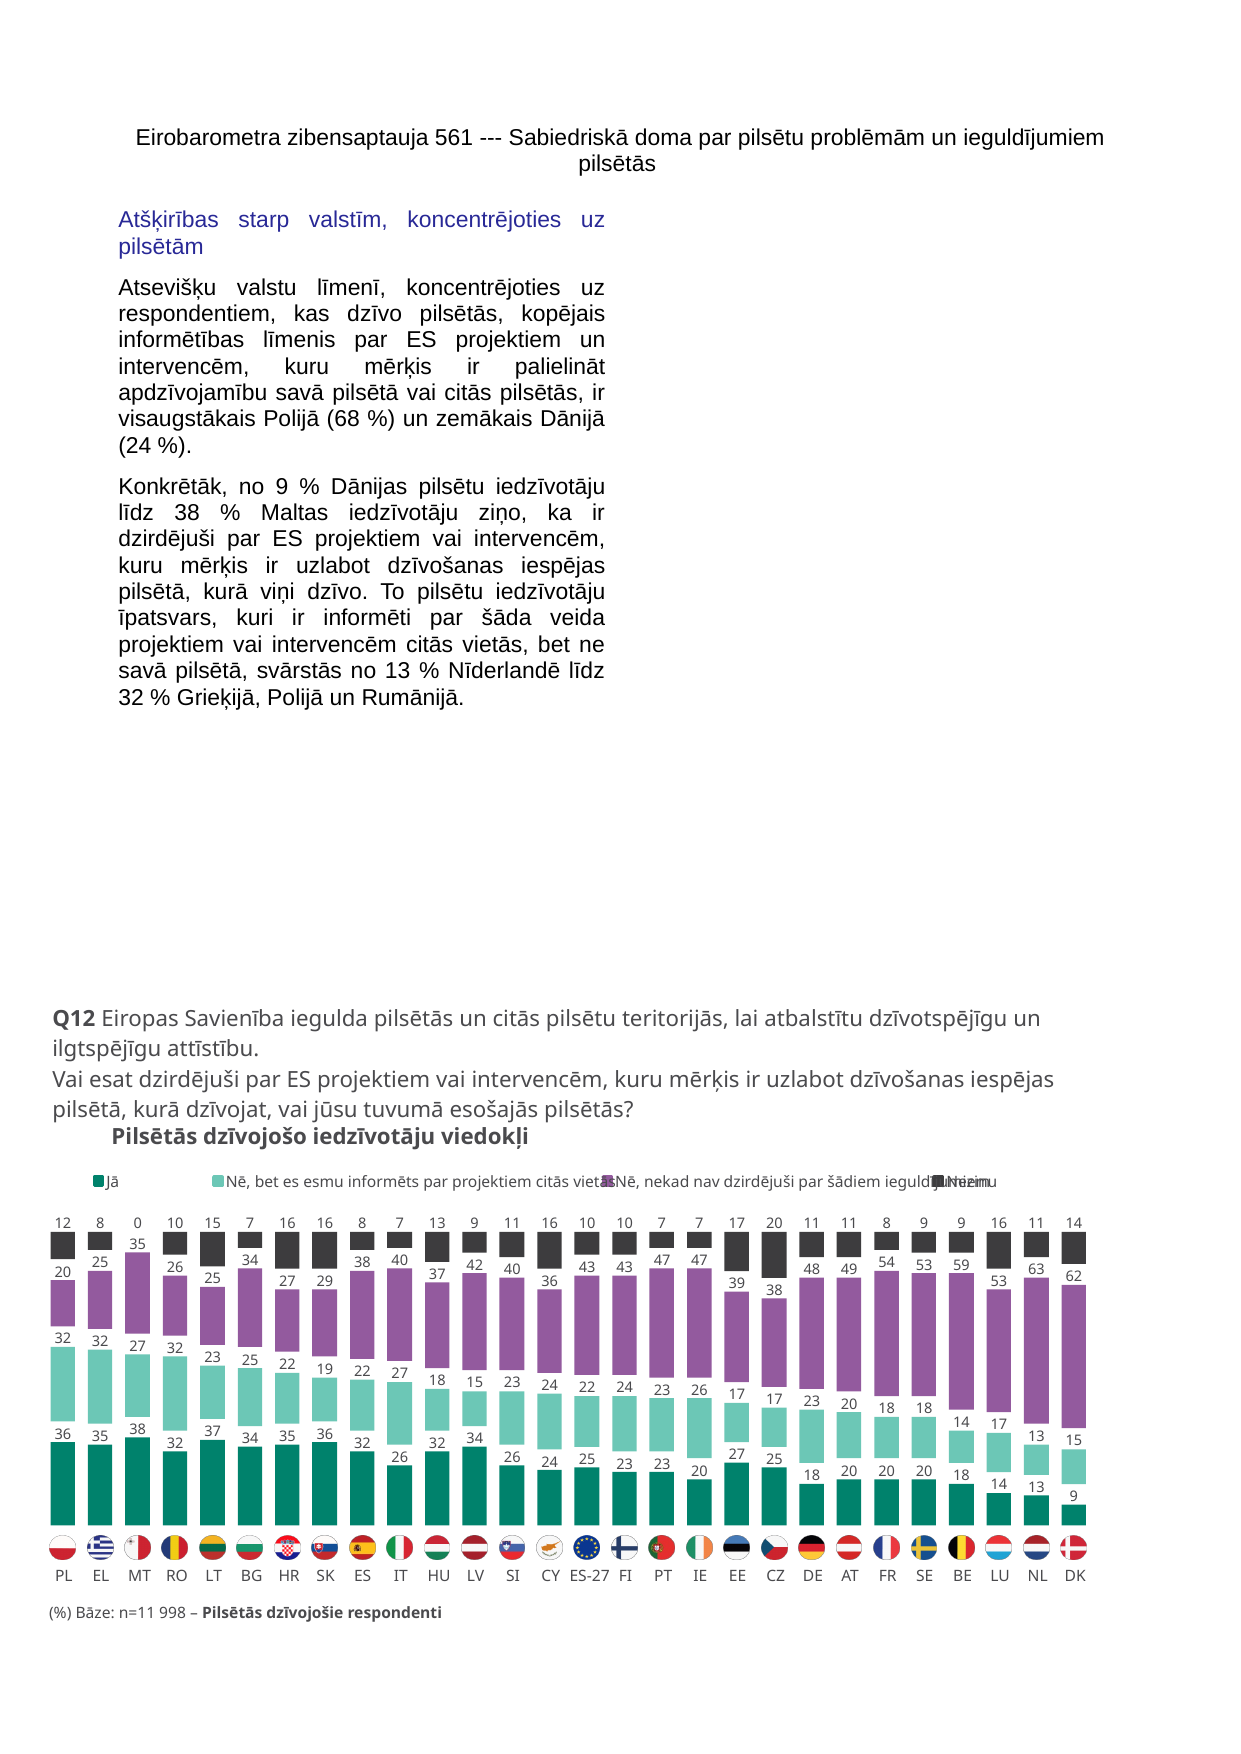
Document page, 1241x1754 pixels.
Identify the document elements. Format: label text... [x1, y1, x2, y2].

picture [386, 1535, 413, 1560]
picture [686, 1535, 713, 1560]
text Konkrētāk, no 9 % Dānijas pilsētu iedzīvotāju līdz 38 % Maltas iedzīvotāju ziņo, ka ir dzirdējuši par ES projektiem vai intervencēm, kuru mērķis ir uzlabot dzīvošanas iespējas pilsētā, kurā viņi dzīvo. To pilsētu iedzīvotāju īpatsvars, kuri ir informēti par šāda veida projektiem vai intervencēm citās vietās, bet ne savā pilsētā, svārstās no 13 % Nīderlandē līdz 32 % Grieķijā, Polijā un Rumānijā. [118, 473, 605, 710]
picture [1023, 1535, 1050, 1560]
picture [87, 1535, 114, 1560]
picture [124, 1535, 151, 1560]
picture [274, 1535, 301, 1560]
text Atšķirības starp valstīm, koncentrējoties uz pilsētām [118, 206, 605, 259]
picture [948, 1535, 975, 1560]
picture [49, 1535, 76, 1560]
picture [648, 1535, 675, 1560]
picture [873, 1535, 900, 1560]
picture [573, 1535, 600, 1560]
picture [761, 1535, 788, 1560]
picture [1060, 1535, 1087, 1560]
picture [199, 1535, 226, 1560]
picture [836, 1535, 862, 1560]
picture [611, 1535, 638, 1560]
picture [499, 1535, 525, 1560]
text Atsevišķu valstu līmenī, koncentrējoties uz respondentiem, kas dzīvo pilsētās, kopējais informētības līmenis par ES projektiem un intervencēm, kuru mērķis ir palielināt apdzīvojamību savā pilsētā vai citās pilsētās, ir visaugstākais Polijā (68 %) un zemākais Dānijā (24 %). [118, 273, 605, 458]
picture [161, 1535, 188, 1560]
picture [536, 1535, 563, 1560]
picture [985, 1535, 1012, 1560]
picture [424, 1535, 450, 1560]
picture [461, 1535, 488, 1560]
picture [798, 1535, 825, 1560]
picture [311, 1535, 338, 1560]
picture [911, 1535, 937, 1560]
picture [236, 1535, 263, 1560]
picture [349, 1535, 376, 1560]
picture [723, 1535, 750, 1560]
